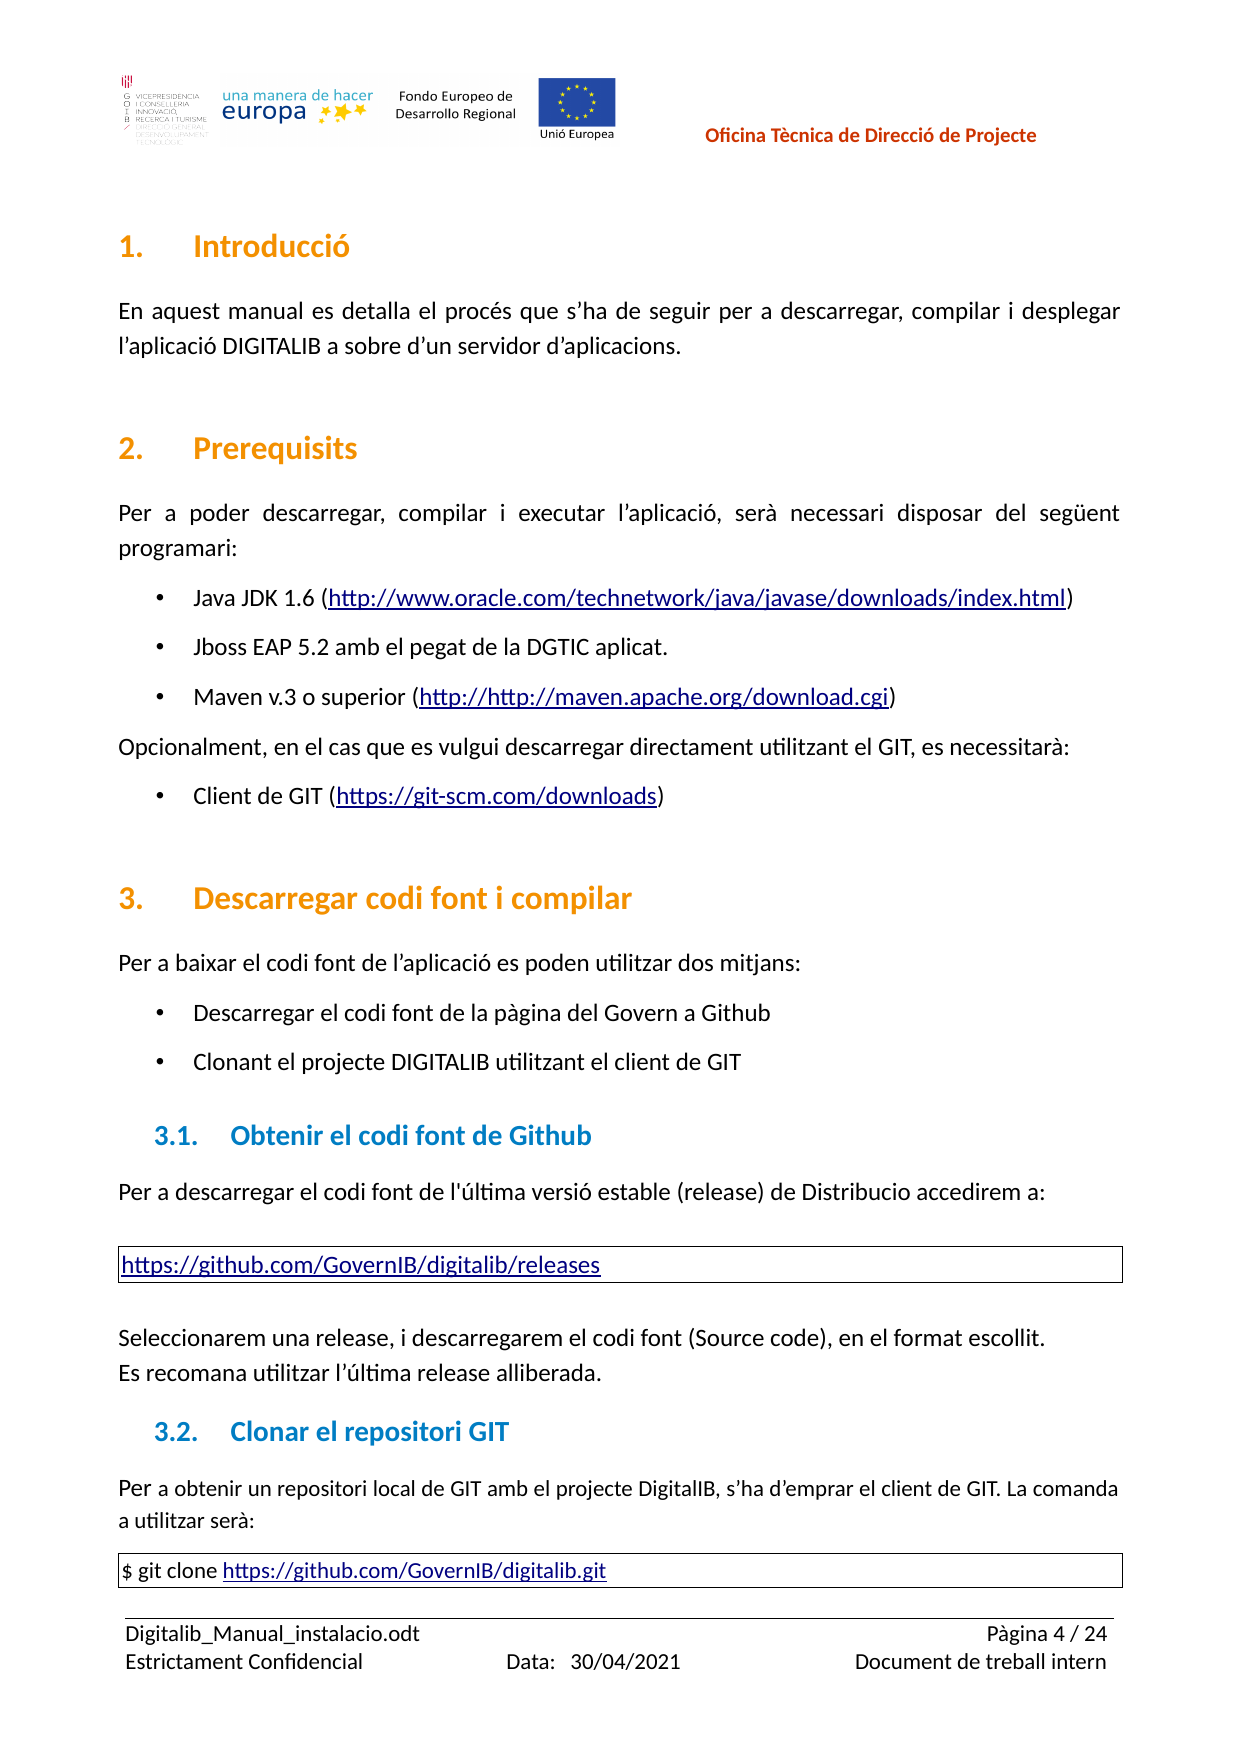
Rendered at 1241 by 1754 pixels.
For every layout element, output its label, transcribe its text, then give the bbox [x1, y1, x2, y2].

list Maven v.3 o superior (http://http://maven.apache.org/download.cgi) [156, 681, 1122, 712]
subtitle Descarregar codi font i compilar [118, 877, 1122, 918]
text Seleccionarem una release, i descarregarem el codi font (Source code), en el format escollit. [118, 1322, 1122, 1352]
subtitle Introducció [118, 225, 1122, 266]
subtitle Obtenir el codi font de Github [153, 1117, 1122, 1152]
text https://github.com/GovernIB/digitalib/releases [119, 1247, 1122, 1282]
list Java JDK 1.6 (http://www.oracle.com/technetwork/java/javase/downloads/index.html) [156, 582, 1122, 612]
picture [118, 73, 213, 147]
text Opcionalment, en el cas que es vulgui descarregar directament utilitzant el GIT, es necessitarà: [118, 731, 1122, 761]
text Per a descarregar el codi font de l'última versió estable (release) de Distribucio accedirem a: [118, 1176, 1122, 1206]
list Clonant el projecte DIGITALIB utilitzant el client de GIT [156, 1046, 1122, 1077]
text Per a poder descarregar, compilar i executar l’aplicació, serà necessari disposar del següent programari: [118, 497, 1122, 563]
picture [219, 73, 621, 147]
list Jboss EAP 5.2 amb el pegat de la DGTIC aplicat. [156, 631, 1122, 662]
text Per a baixar el codi font de l’aplicació es poden utilitzar dos mitjans: [118, 947, 1122, 978]
subtitle Clonar el repositori GIT [153, 1413, 1122, 1448]
list Client de GIT (https://git-scm.com/downloads) [156, 780, 1122, 811]
text En aquest manual es detalla el procés que s’ha de seguir per a descarregar, compilar i desplegar l’aplicació DIGITALIB a sobre d’un servidor d’aplicacions. [118, 295, 1122, 361]
text Per a obtenir un repositori local de GIT amb el projecte DigitalIB, s’ha d’emprar el client de GIT. La comanda a utilitzar serà: [118, 1472, 1122, 1534]
list Descarregar el codi font de la pàgina del Govern a Github [156, 997, 1122, 1027]
subtitle Prerequisits [118, 427, 1122, 468]
text $ git clone https://github.com/GovernIB/digitalib.git [119, 1554, 1122, 1587]
text Es recomana utilitzar l’última release alliberada. [118, 1357, 1122, 1387]
